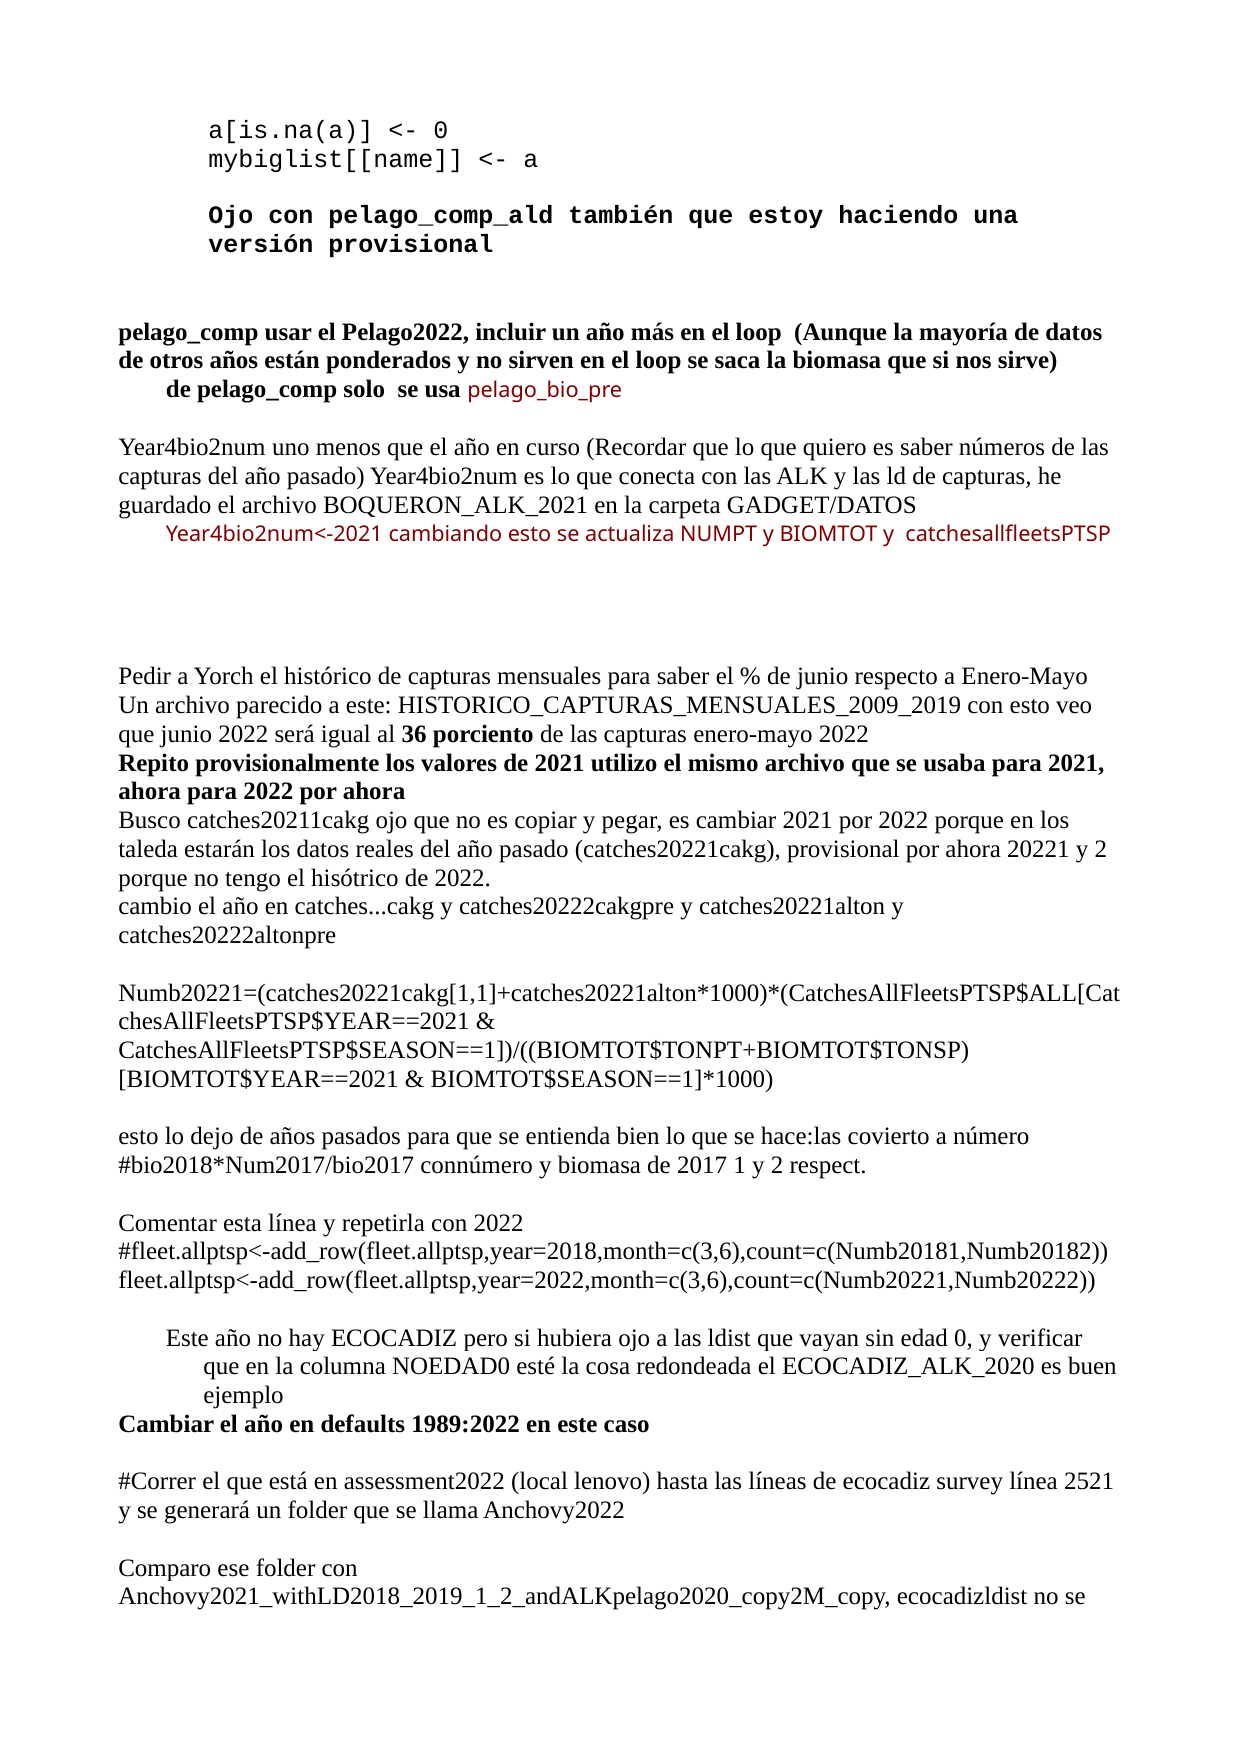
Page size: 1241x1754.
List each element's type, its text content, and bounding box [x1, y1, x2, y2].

text de pelago_comp solo se usa pelago_bio_pre [166, 374, 1122, 404]
text mybiglist[[name]] <- a [208, 146, 1122, 175]
text Repito provisionalmente los valores de 2021 utilizo el mismo archivo que se usaba para 2021, ahora para 2022 por ahora [118, 748, 1122, 805]
text Year4bio2num uno menos que el año en curso (Recordar que lo que quiero es saber números de las capturas del año pasado) Year4bio2num es lo que conecta con las ALK y las ld de capturas, he guardado el archivo BOQUERON_ALK_2021 en la carpeta GADGET/DATOS [118, 432, 1122, 519]
text Numb20221=(catches20221cakg[1,1]+catches20221alton*1000)*(CatchesAllFleetsPTSP$ALL[CatchesAllFleetsPTSP$YEAR==2021 & CatchesAllFleetsPTSP$SEASON==1])/((BIOMTOT$TONPT+BIOMTOT$TONSP)[BIOMTOT$YEAR==2021 & BIOMTOT$SEASON==1]*1000) [118, 949, 1122, 1093]
text #fleet.allptsp<-add_row(fleet.allptsp,year=2018,month=c(3,6),count=c(Numb20181,Numb20182)) [118, 1236, 1122, 1265]
text esto lo dejo de años pasados para que se entienda bien lo que se hace:las covierto a número #bio2018*Num2017/bio2017 connúmero y biomasa de 2017 1 y 2 respect. [118, 1121, 1122, 1179]
text Comparo ese folder con Anchovy2021_withLD2018_2019_1_2_andALKpelago2020_copy2M_copy, ecocadizldist no se [118, 1553, 1122, 1610]
text pelago_comp usar el Pelago2022, incluir un año más en el loop (Aunque la mayoría de datos de otros años están ponderados y no sirven en el loop se saca la biomasa que si nos sirve) [118, 317, 1122, 374]
text Comentar esta línea y repetirla con 2022 [118, 1208, 1122, 1236]
text Pedir a Yorch el histórico de capturas mensuales para saber el % de junio respecto a Enero-Mayo [118, 661, 1122, 690]
text Cambiar el año en defaults 1989:2022 en este caso [118, 1409, 1122, 1438]
text Busco catches20211cakg ojo que no es copiar y pegar, es cambiar 2021 por 2022 porque en los taleda estarán los datos reales del año pasado (catches20221cakg), provisional por ahora 20221 y 2 porque no tengo el hisótrico de 2022. [118, 805, 1122, 891]
text cambio el año en catches...cakg y catches20222cakgpre y catches20221alton y catches20222altonpre [118, 891, 1122, 949]
text a[is.na(a)] <- 0 [208, 118, 1122, 146]
text #Correr el que está en assessment2022 (local lenovo) hasta las líneas de ecocadiz survey línea 2521 y se generará un folder que se llama Anchovy2022 [118, 1466, 1122, 1524]
text Este año no hay ECOCADIZ pero si hubiera ojo a las ldist que vayan sin edad 0, y verificar que en la columna NOEDAD0 esté la cosa redondeada el ECOCADIZ_ALK_2020 es buen ejemplo [166, 1323, 1122, 1409]
text Ojo con pelago_comp_ald también que estoy haciendo una versión provisional [208, 203, 1122, 260]
text fleet.allptsp<-add_row(fleet.allptsp,year=2022,month=c(3,6),count=c(Numb20221,Numb20222)) [118, 1265, 1122, 1294]
text Year4bio2num<-2021 cambiando esto se actualiza NUMPT y BIOMTOT y catchesallfleetsPTSP [166, 519, 1122, 548]
text Un archivo parecido a este: HISTORICO_CAPTURAS_MENSUALES_2009_2019 con esto veo que junio 2022 será igual al 36 porciento de las capturas enero-mayo 2022 [118, 690, 1122, 748]
